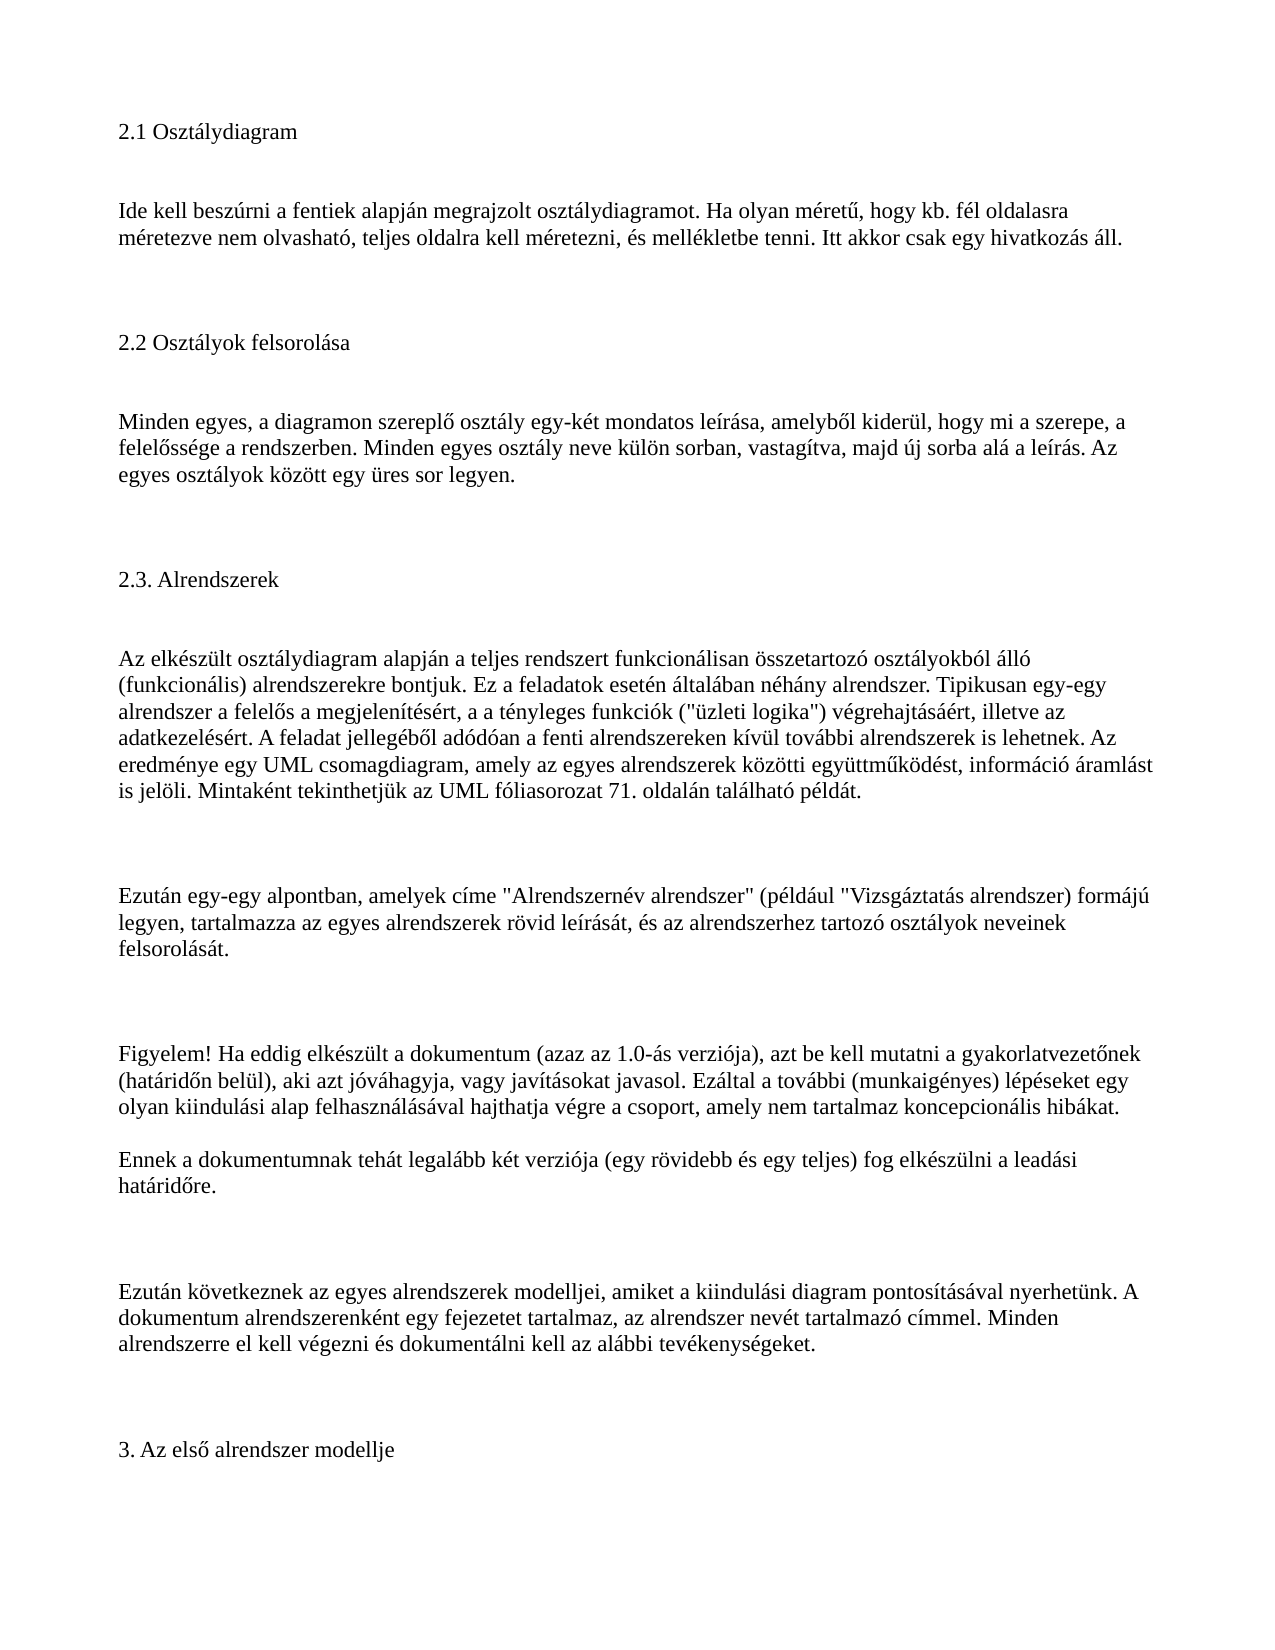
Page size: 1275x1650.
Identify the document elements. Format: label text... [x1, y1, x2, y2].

text Az elkészült osztálydiagram alapján a teljes rendszert funkcionálisan összetartozó osztályokból álló (funkcionális) alrendszerekre bontjuk. Ez a feladatok esetén általában néhány alrendszer. Tipikusan egy-egy alrendszer a felelős a megjelenítésért, a a tényleges funkciók ("üzleti logika") végrehajtásáért, illetve az adatkezelésért. A feladat jellegéből adódóan a fenti alrendszereken kívül további alrendszerek is lehetnek. Az eredménye egy UML csomagdiagram, amely az egyes alrendszerek közötti együttműködést, információ áramlást is jelöli. Mintaként tekinthetjük az UML fóliasorozat 71. oldalán található példát. [118, 645, 1157, 803]
text 3. Az első alrendszer modellje [118, 1436, 1157, 1462]
text Figyelem! Ha eddig elkészült a dokumentum (azaz az 1.0-ás verziója), azt be kell mutatni a gyakorlatvezetőnek (határidőn belül), aki azt jóváhagyja, vagy javításokat javasol. Ezáltal a további (munkaigényes) lépéseket egy olyan kiindulási alap felhasználásával hajthatja végre a csoport, amely nem tartalmaz koncepcionális hibákat. [118, 1041, 1157, 1119]
text 2.2 Osztályok felsorolása [118, 329, 1157, 355]
text Ennek a dokumentumnak tehát legalább két verziója (egy rövidebb és egy teljes) fog elkészülni a leadási határidőre. [118, 1146, 1157, 1199]
text 2.1 Osztálydiagram [118, 118, 1157, 144]
text 2.3. Alrendszerek [118, 566, 1157, 592]
text Minden egyes, a diagramon szereplő osztály egy-két mondatos leírása, amelyből kiderül, hogy mi a szerepe, a felelőssége a rendszerben. Minden egyes osztály neve külön sorban, vastagítva, majd új sorba alá a leírás. Az egyes osztályok között egy üres sor legyen. [118, 408, 1157, 487]
text Ezután egy-egy alpontban, amelyek címe "Alrendszernév alrendszer" (például "Vizsgáztatás alrendszer) formájú legyen, tartalmazza az egyes alrendszerek rövid leírását, és az alrendszerhez tartozó osztályok neveinek felsorolását. [118, 882, 1157, 961]
text Ezután következnek az egyes alrendszerek modelljei, amiket a kiindulási diagram pontosításával nyerhetünk. A dokumentum alrendszerenként egy fejezetet tartalmaz, az alrendszer nevét tartalmazó címmel. Minden alrendszerre el kell végezni és dokumentálni kell az alábbi tevékenységeket. [118, 1278, 1157, 1357]
text Ide kell beszúrni a fentiek alapján megrajzolt osztálydiagramot. Ha olyan méretű, hogy kb. fél oldalasra méretezve nem olvasható, teljes oldalra kell méretezni, és mellékletbe tenni. Itt akkor csak egy hivatkozás áll. [118, 197, 1157, 250]
